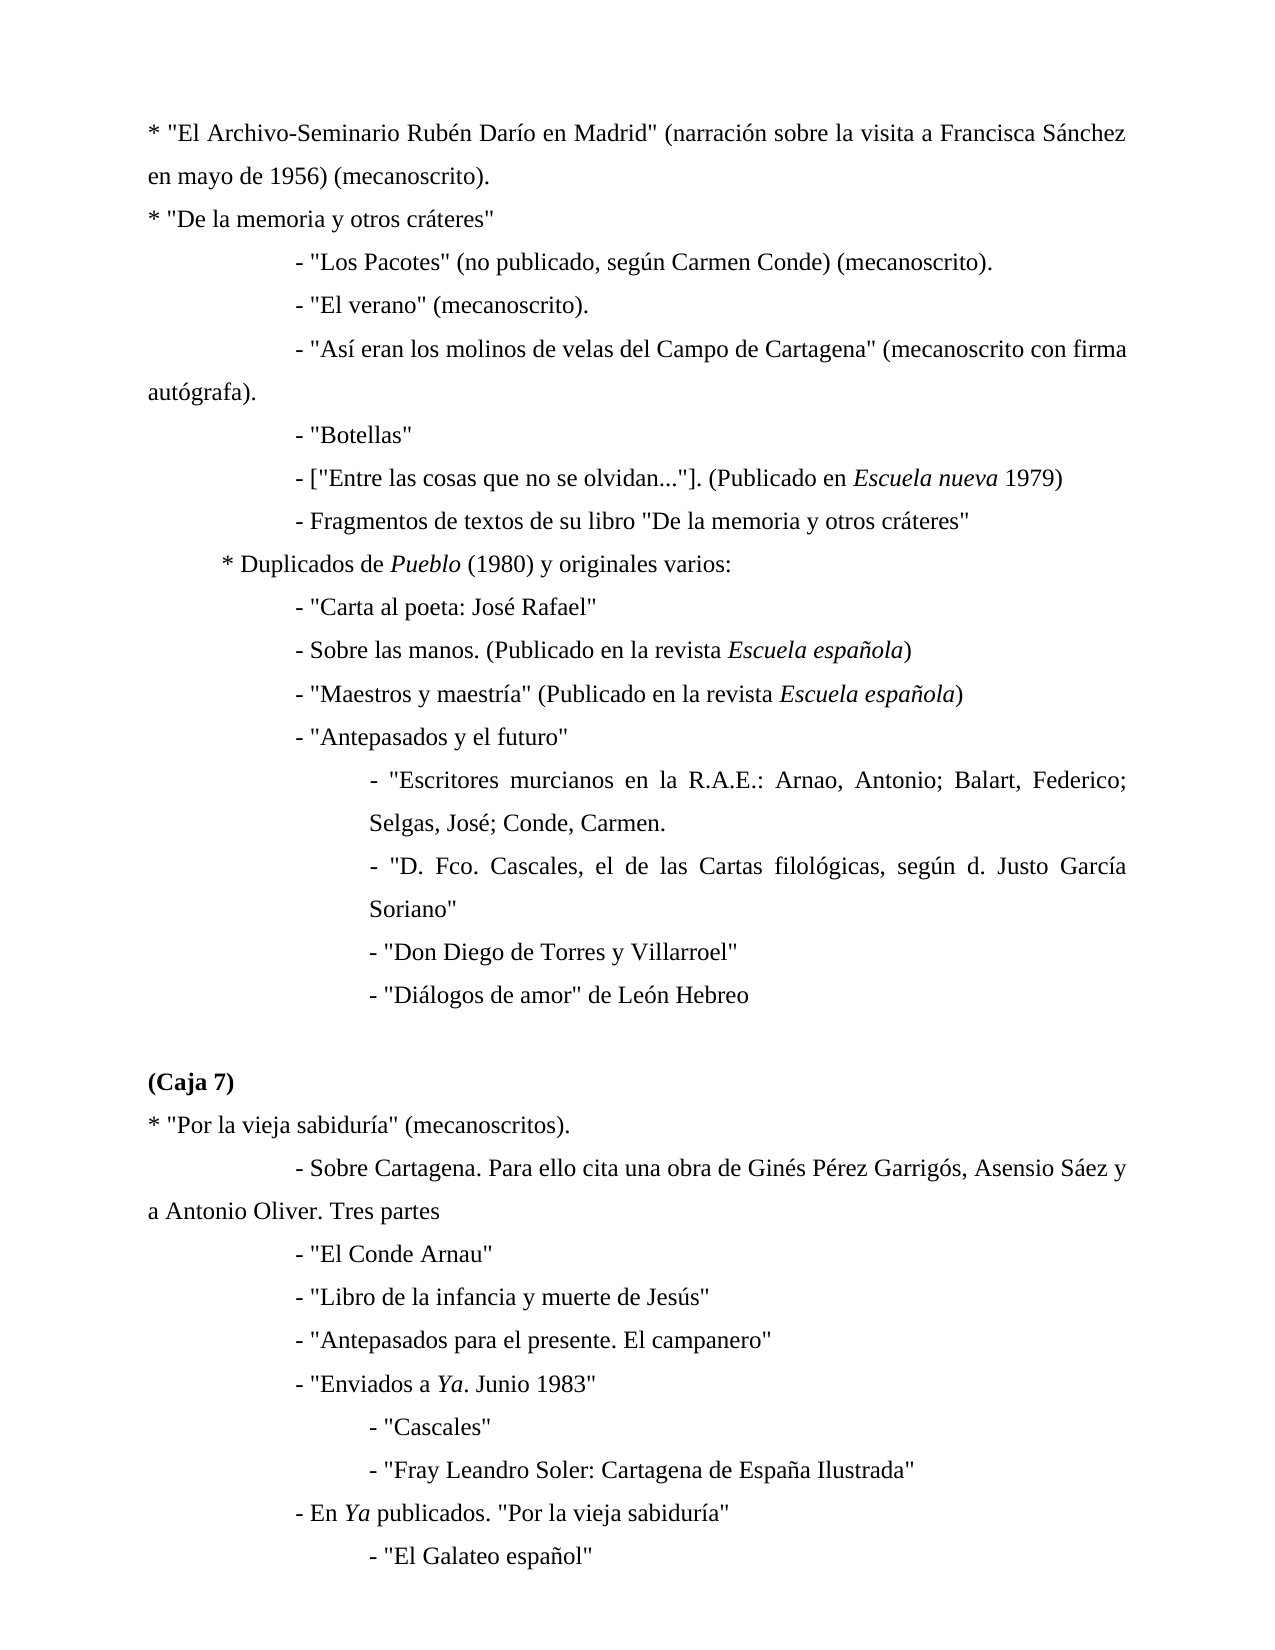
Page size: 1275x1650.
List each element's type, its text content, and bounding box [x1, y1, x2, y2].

text - "Botellas" [148, 420, 1127, 449]
text * "De la memoria y otros cráteres" [148, 204, 1127, 233]
text * Duplicados de Pueblo (1980) y originales varios: [148, 549, 1127, 578]
text - "Libro de la infancia y muerte de Jesús" [148, 1282, 1127, 1311]
text - "El verano" (mecanoscrito). [148, 291, 1127, 319]
text - "Carta al poeta: José Rafael" [221, 592, 1127, 621]
text - "Los Pacotes" (no publicado, según Carmen Conde) (mecanoscrito). [148, 247, 1127, 276]
text * "Por la vieja sabiduría" (mecanoscritos). [148, 1110, 1127, 1139]
text - "Escritores murcianos en la R.A.E.: Arnao, Antonio; Balart, Federico; Selgas, José; Conde, Carmen. [369, 765, 1127, 837]
text - En Ya publicados. "Por la vieja sabiduría" [148, 1498, 1127, 1527]
text - "Cascales" [148, 1412, 1127, 1441]
text - Sobre las manos. (Publicado en la revista Escuela española) [148, 636, 1127, 664]
text - "Don Diego de Torres y Villarroel" [148, 937, 1127, 966]
text - "D. Fco. Cascales, el de las Cartas filológicas, según d. Justo García Soriano" [369, 851, 1127, 923]
text - "Antepasados para el presente. El campanero" [148, 1326, 1127, 1354]
text - "Fray Leandro Soler: Cartagena de España Ilustrada" [148, 1455, 1127, 1484]
text - "Así eran los molinos de velas del Campo de Cartagena" (mecanoscrito con firma autógrafa). [148, 334, 1127, 406]
text - Fragmentos de textos de su libro "De la memoria y otros cráteres" [148, 506, 1127, 535]
text - "El Galateo español" [148, 1541, 1127, 1570]
text - ["Entre las cosas que no se olvidan..."]. (Publicado en Escuela nueva 1979) [148, 463, 1127, 492]
text - "Diálogos de amor" de León Hebreo [148, 981, 1127, 1009]
text - "El Conde Arnau" [148, 1239, 1127, 1268]
text (Caja 7) [148, 1067, 1127, 1096]
text - "Maestros y maestría" (Publicado en la revista Escuela española) [148, 679, 1127, 707]
text * "El Archivo-Seminario Rubén Darío en Madrid" (narración sobre la visita a Francisca Sánchez en mayo de 1956) (mecanoscrito). [148, 118, 1127, 190]
text - Sobre Cartagena. Para ello cita una obra de Ginés Pérez Garrigós, Asensio Sáez y a Antonio Oliver. Tres partes [148, 1153, 1127, 1225]
text - "Antepasados y el futuro" [148, 722, 1127, 751]
text - "Enviados a Ya. Junio 1983" [148, 1369, 1127, 1397]
